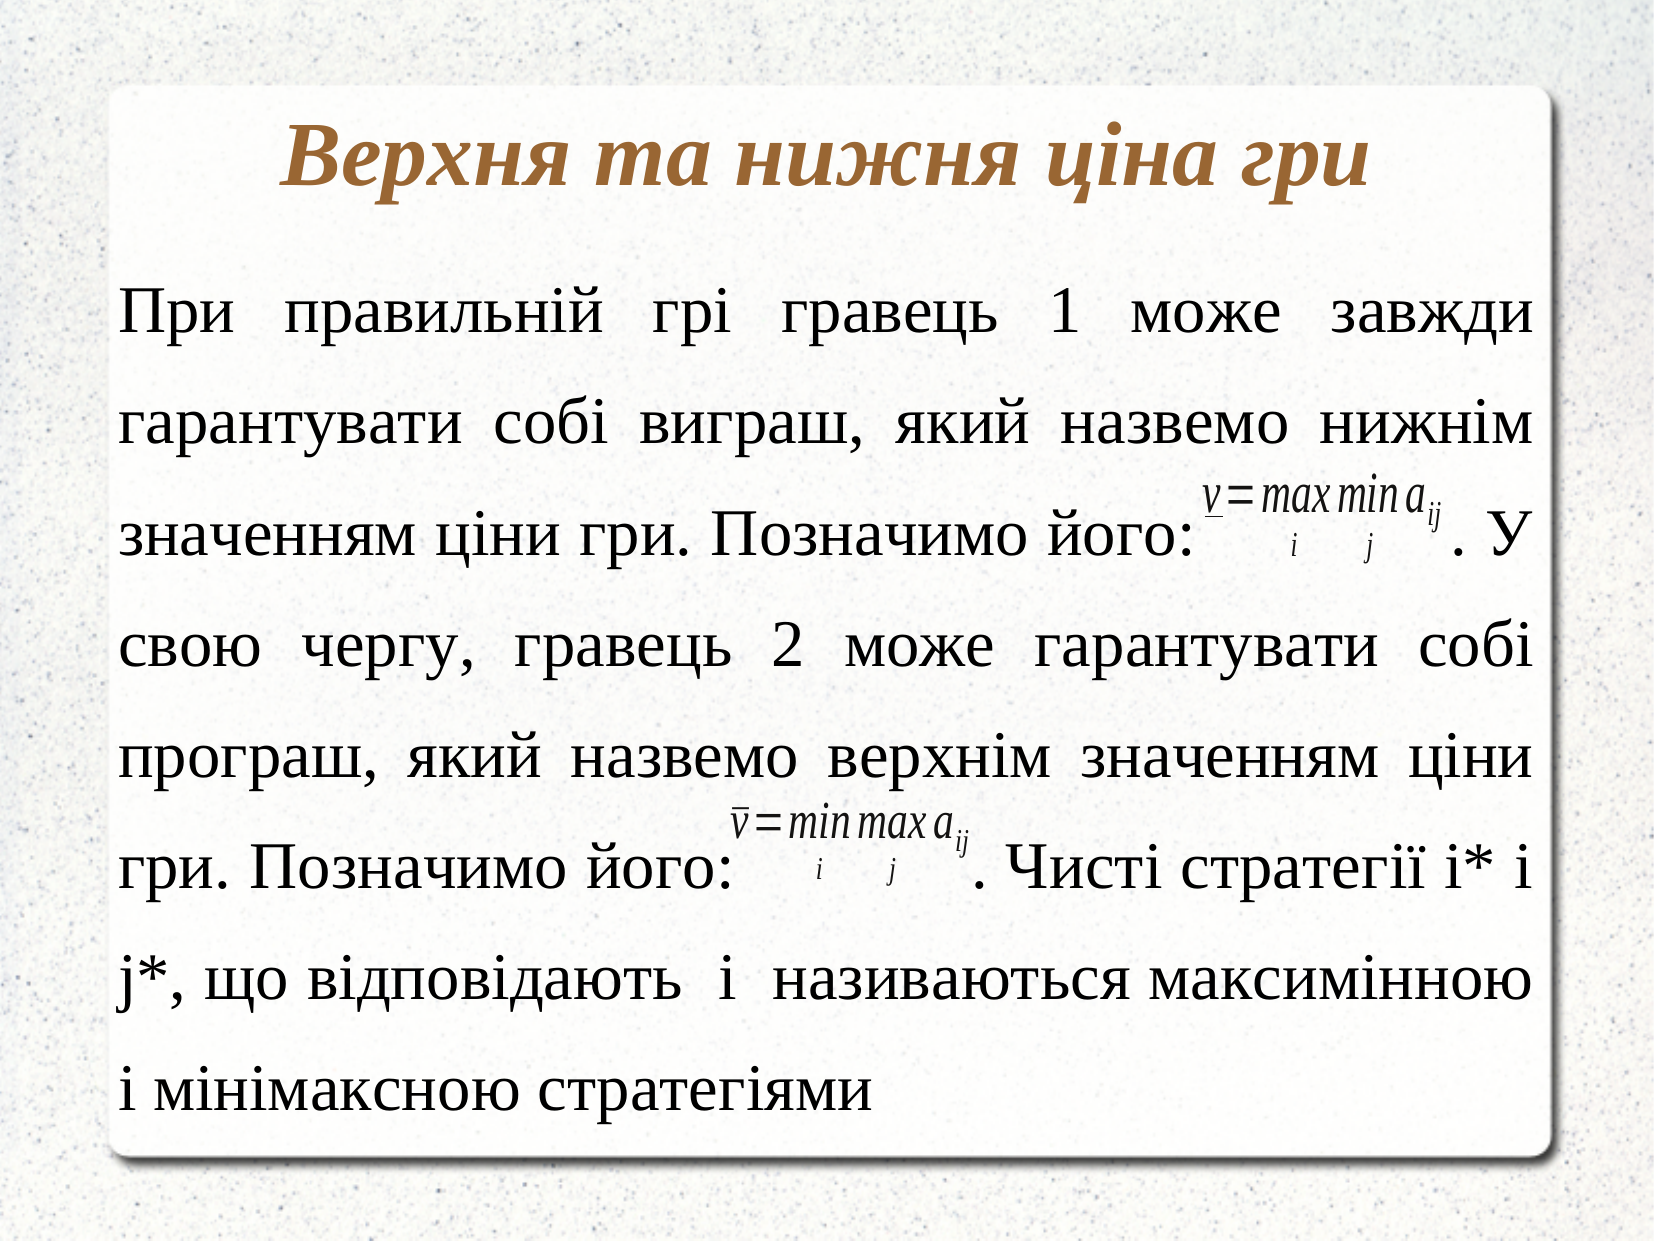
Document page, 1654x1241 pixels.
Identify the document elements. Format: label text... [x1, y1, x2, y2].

picture [0, 0, 1654, 1241]
list При правильній грі гравець 1 може завжди гарантувати собі виграш, який назвемо нижнім значенням ціни гри. Позначимо його: . У свою чергу, гравець 2 може гарантувати собі програш, який назвемо верхнім значенням ціни гри. Позначимо його: . Чисті стратегії i* і j*, що відповідають і називаються максимінною і мінімаксною стратегіями [118, 236, 1536, 1146]
title Верхня та нижня ціна гри [118, 96, 1536, 213]
